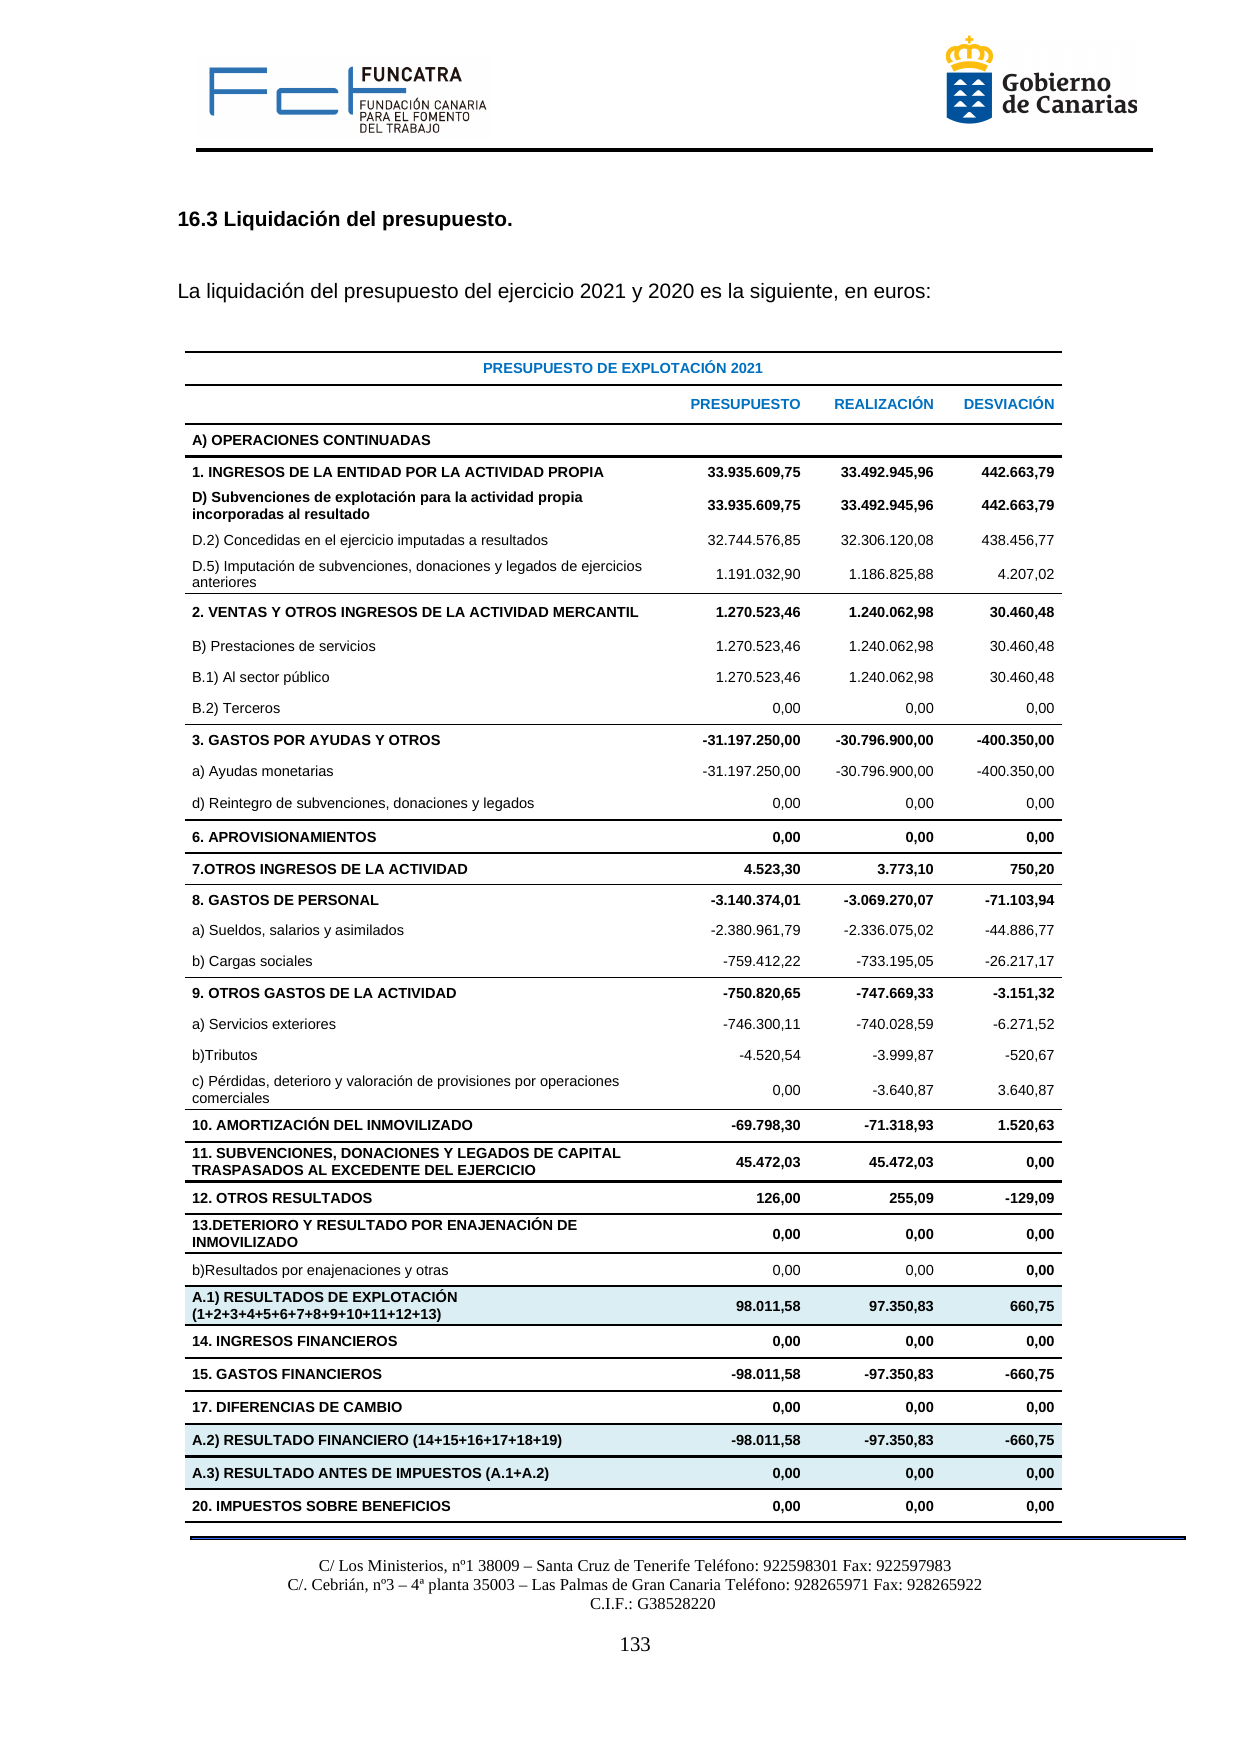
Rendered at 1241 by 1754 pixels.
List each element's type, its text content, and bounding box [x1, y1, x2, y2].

table_cell -520,67 [941, 1040, 1062, 1071]
table_cell a) Sueldos, salarios y asimilados [185, 915, 683, 946]
table_cell -6.271,52 [941, 1009, 1062, 1040]
table_cell 0,00 [941, 1143, 1062, 1180]
table_cell -98.011,58 [683, 1425, 808, 1455]
table_cell D) Subvenciones de explotación para la actividad propia incorporadas al resultado [185, 487, 683, 524]
table_cell -2.336.075,02 [808, 915, 941, 946]
table_cell [185, 386, 683, 422]
table_cell b) Cargas sociales [185, 946, 683, 977]
table_cell 0,00 [941, 1392, 1062, 1422]
table_cell 13.DETERIORO Y RESULTADO POR ENAJENACIÓN DE INMOVILIZADO [185, 1215, 683, 1252]
table_cell a) Ayudas monetarias [185, 755, 683, 787]
text 16.3 Liquidación del presupuesto. [177, 207, 1092, 231]
table_cell 0,00 [683, 1071, 808, 1108]
table_cell B.2) Terceros [185, 693, 683, 724]
table_cell A.3) RESULTADO ANTES DE IMPUESTOS (A.1+A.2) [185, 1458, 683, 1488]
table_cell 15. GASTOS FINANCIEROS [185, 1359, 683, 1390]
text La liquidación del presupuesto del ejercicio 2021 y 2020 es la siguiente, en euros: [177, 279, 1092, 303]
table_cell PRESUPUESTO [683, 386, 808, 422]
table_cell 0,00 [808, 787, 941, 819]
table_cell 0,00 [808, 821, 941, 852]
table_cell 0,00 [808, 693, 941, 724]
table_cell -660,75 [941, 1359, 1062, 1390]
picture [195, 57, 492, 138]
table_cell 3.640,87 [941, 1071, 1062, 1108]
table_cell -30.796.900,00 [808, 725, 941, 755]
table_cell -3.640,87 [808, 1071, 941, 1108]
table_cell 12. OTROS RESULTADOS [185, 1183, 683, 1213]
table_cell A) OPERACIONES CONTINUADAS [185, 425, 683, 455]
table_cell 1.270.523,46 [683, 630, 808, 662]
table_cell -4.520,54 [683, 1040, 808, 1071]
table_cell 17. DIFERENCIAS DE CAMBIO [185, 1392, 683, 1422]
table_cell 1.191.032,90 [683, 555, 808, 593]
table_cell -3.140.374,01 [683, 885, 808, 915]
table_cell 0,00 [941, 693, 1062, 724]
table_cell 0,00 [941, 1326, 1062, 1357]
table_cell 126,00 [683, 1183, 808, 1213]
table_cell -660,75 [941, 1425, 1062, 1455]
table_cell 45.472,03 [683, 1143, 808, 1180]
table_cell 33.935.609,75 [683, 487, 808, 524]
table_cell 0,00 [808, 1490, 941, 1521]
table_cell a) Servicios exteriores [185, 1009, 683, 1040]
table_cell 438.456,77 [941, 524, 1062, 555]
table_cell 2. VENTAS Y OTROS INGRESOS DE LA ACTIVIDAD MERCANTIL [185, 594, 683, 630]
table_cell 660,75 [941, 1287, 1062, 1324]
table_cell 6. APROVISIONAMIENTOS [185, 821, 683, 852]
table_cell B) Prestaciones de servicios [185, 630, 683, 662]
table_cell 0,00 [808, 1326, 941, 1357]
table_cell 97.350,83 [808, 1287, 941, 1324]
table_cell 33.492.945,96 [808, 487, 941, 524]
table_cell 0,00 [683, 1392, 808, 1422]
table_cell 30.460,48 [941, 662, 1062, 693]
table_cell 0,00 [808, 1254, 941, 1285]
table_cell 0,00 [683, 693, 808, 724]
table_cell 20. IMPUESTOS SOBRE BENEFICIOS [185, 1490, 683, 1521]
table_cell 0,00 [941, 1458, 1062, 1488]
table_cell b)Resultados por enajenaciones y otras [185, 1254, 683, 1285]
table_cell 1.270.523,46 [683, 594, 808, 630]
table_cell -69.798,30 [683, 1110, 808, 1141]
table_cell -98.011,58 [683, 1359, 808, 1390]
table_cell b)Tributos [185, 1040, 683, 1071]
table_cell -71.318,93 [808, 1110, 941, 1141]
table_cell 442.663,79 [941, 458, 1062, 487]
table_cell [941, 425, 1062, 455]
table_cell -733.195,05 [808, 946, 941, 977]
table_cell 7.OTROS INGRESOS DE LA ACTIVIDAD [185, 854, 683, 883]
table_cell B.1) Al sector público [185, 662, 683, 693]
table_cell -3.151,32 [941, 978, 1062, 1008]
table_cell d) Reintegro de subvenciones, donaciones y legados [185, 787, 683, 819]
table_cell 0,00 [683, 1458, 808, 1488]
table_cell -400.350,00 [941, 725, 1062, 755]
table_cell 0,00 [683, 1326, 808, 1357]
table_cell [683, 425, 808, 455]
table_cell 98.011,58 [683, 1287, 808, 1324]
table_cell 0,00 [683, 1215, 808, 1252]
table_cell 0,00 [941, 821, 1062, 852]
table_cell 1.240.062,98 [808, 594, 941, 630]
table_cell 4.523,30 [683, 854, 808, 883]
table_cell -400.350,00 [941, 755, 1062, 787]
table_cell 30.460,48 [941, 630, 1062, 662]
table_cell -740.028,59 [808, 1009, 941, 1040]
table_cell 1. INGRESOS DE LA ENTIDAD POR LA ACTIVIDAD PROPIA [185, 458, 683, 487]
table_cell -747.669,33 [808, 978, 941, 1008]
table_cell -746.300,11 [683, 1009, 808, 1040]
table_cell 1.520,63 [941, 1110, 1062, 1141]
table_header PRESUPUESTO DE EXPLOTACIÓN 2021 [185, 353, 1062, 383]
table_cell A.1) RESULTADOS DE EXPLOTACIÓN (1+2+3+4+5+6+7+8+9+10+11+12+13) [185, 1287, 683, 1324]
table_cell 1.270.523,46 [683, 662, 808, 693]
table_cell -26.217,17 [941, 946, 1062, 977]
table_cell 3. GASTOS POR AYUDAS Y OTROS [185, 725, 683, 755]
table_cell 750,20 [941, 854, 1062, 883]
table_cell -3.999,87 [808, 1040, 941, 1071]
table_cell A.2) RESULTADO FINANCIERO (14+15+16+17+18+19) [185, 1425, 683, 1455]
table_cell D.5) Imputación de subvenciones, donaciones y legados de ejercicios anteriores [185, 555, 683, 593]
table_cell 442.663,79 [941, 487, 1062, 524]
picture [945, 35, 1138, 124]
table_cell -750.820,65 [683, 978, 808, 1008]
table_cell 255,09 [808, 1183, 941, 1213]
table_cell 0,00 [941, 1215, 1062, 1252]
table_cell -30.796.900,00 [808, 755, 941, 787]
table_cell -129,09 [941, 1183, 1062, 1213]
table_cell DESVIACIÓN [941, 386, 1062, 422]
table_cell 10. AMORTIZACIÓN DEL INMOVILIZADO [185, 1110, 683, 1141]
table_cell 0,00 [808, 1458, 941, 1488]
table_cell 4.207,02 [941, 555, 1062, 593]
table_cell 30.460,48 [941, 594, 1062, 630]
table_cell -31.197.250,00 [683, 725, 808, 755]
table_cell 33.492.945,96 [808, 458, 941, 487]
table_cell 0,00 [941, 787, 1062, 819]
table_cell 11. SUBVENCIONES, DONACIONES Y LEGADOS DE CAPITAL TRASPASADOS AL EXCEDENTE DEL EJERCICIO [185, 1143, 683, 1180]
table_cell 32.306.120,08 [808, 524, 941, 555]
table_cell 32.744.576,85 [683, 524, 808, 555]
table_cell [808, 425, 941, 455]
table_cell -44.886,77 [941, 915, 1062, 946]
table_cell D.2) Concedidas en el ejercicio imputadas a resultados [185, 524, 683, 555]
table_cell 1.186.825,88 [808, 555, 941, 593]
table_cell -97.350,83 [808, 1359, 941, 1390]
table_cell 0,00 [683, 787, 808, 819]
table_cell 1.240.062,98 [808, 662, 941, 693]
table_cell 0,00 [941, 1490, 1062, 1521]
table_cell 9. OTROS GASTOS DE LA ACTIVIDAD [185, 978, 683, 1008]
table_cell -97.350,83 [808, 1425, 941, 1455]
table_cell 33.935.609,75 [683, 458, 808, 487]
table_cell 0,00 [683, 1490, 808, 1521]
table_cell -759.412,22 [683, 946, 808, 977]
table_cell 45.472,03 [808, 1143, 941, 1180]
table_cell 0,00 [808, 1392, 941, 1422]
table_cell -71.103,94 [941, 885, 1062, 915]
table_cell -2.380.961,79 [683, 915, 808, 946]
table_cell 14. INGRESOS FINANCIEROS [185, 1326, 683, 1357]
table_cell -3.069.270,07 [808, 885, 941, 915]
table_cell 0,00 [808, 1215, 941, 1252]
table_cell 0,00 [941, 1254, 1062, 1285]
table_cell -31.197.250,00 [683, 755, 808, 787]
table_cell 1.240.062,98 [808, 630, 941, 662]
table_cell 0,00 [683, 821, 808, 852]
table_cell 8. GASTOS DE PERSONAL [185, 885, 683, 915]
table_cell c) Pérdidas, deterioro y valoración de provisiones por operaciones comerciales [185, 1071, 683, 1108]
table_cell 3.773,10 [808, 854, 941, 883]
table_cell REALIZACIÓN [808, 386, 941, 422]
table_cell 0,00 [683, 1254, 808, 1285]
